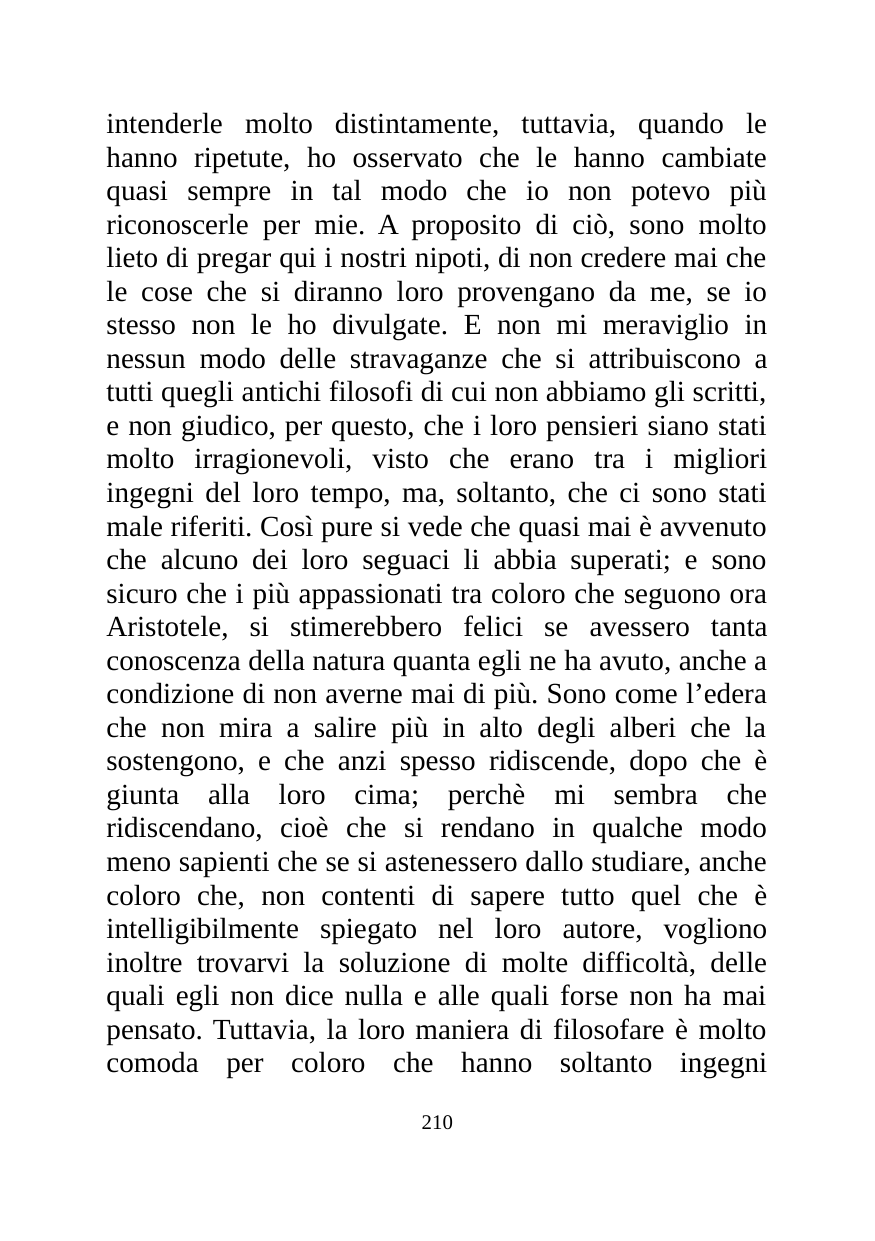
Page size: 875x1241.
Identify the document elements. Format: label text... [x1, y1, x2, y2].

text intenderle molto distintamente, tuttavia, quando le hanno ripetute, ho osservato che le hanno cambiate quasi sempre in tal modo che io non potevo più riconoscerle per mie. A proposito di ciò, sono molto lieto di pregar qui i nostri nipoti, di non credere mai che le cose che si diranno loro provengano da me, se io stesso non le ho divulgate. E non mi meraviglio in nessun modo delle stravaganze che si attribuiscono a tutti quegli antichi filosofi di cui non abbiamo gli scritti, e non giudico, per questo, che i loro pensieri siano stati molto irragionevoli, visto che erano tra i migliori ingegni del loro tempo, ma, soltanto, che ci sono stati male riferiti. Così pure si vede che quasi mai è avvenuto che alcuno dei loro seguaci li abbia superati; e sono sicuro che i più appassionati tra coloro che seguono ora Aristotele, si stimerebbero felici se avessero tanta conoscenza della natura quanta egli ne ha avuto, anche a condizione di non averne mai di più. Sono come l’edera che non mira a salire più in alto degli alberi che la sostengono, e che anzi spesso ridiscende, dopo che è giunta alla loro cima; perchè mi sembra che ridiscendano, cioè che si rendano in qualche modo meno sapienti che se si astenessero dallo studiare, anche coloro che, non contenti di sapere tutto quel che è intelligibilmente spiegato nel loro autore, vogliono inoltre trovarvi la soluzione di molte difficoltà, delle quali egli non dice nulla e alle quali forse non ha mai pensato. Tuttavia, la loro maniera di filosofare è molto comoda per coloro che hanno soltanto ingegni [106, 106, 768, 1079]
